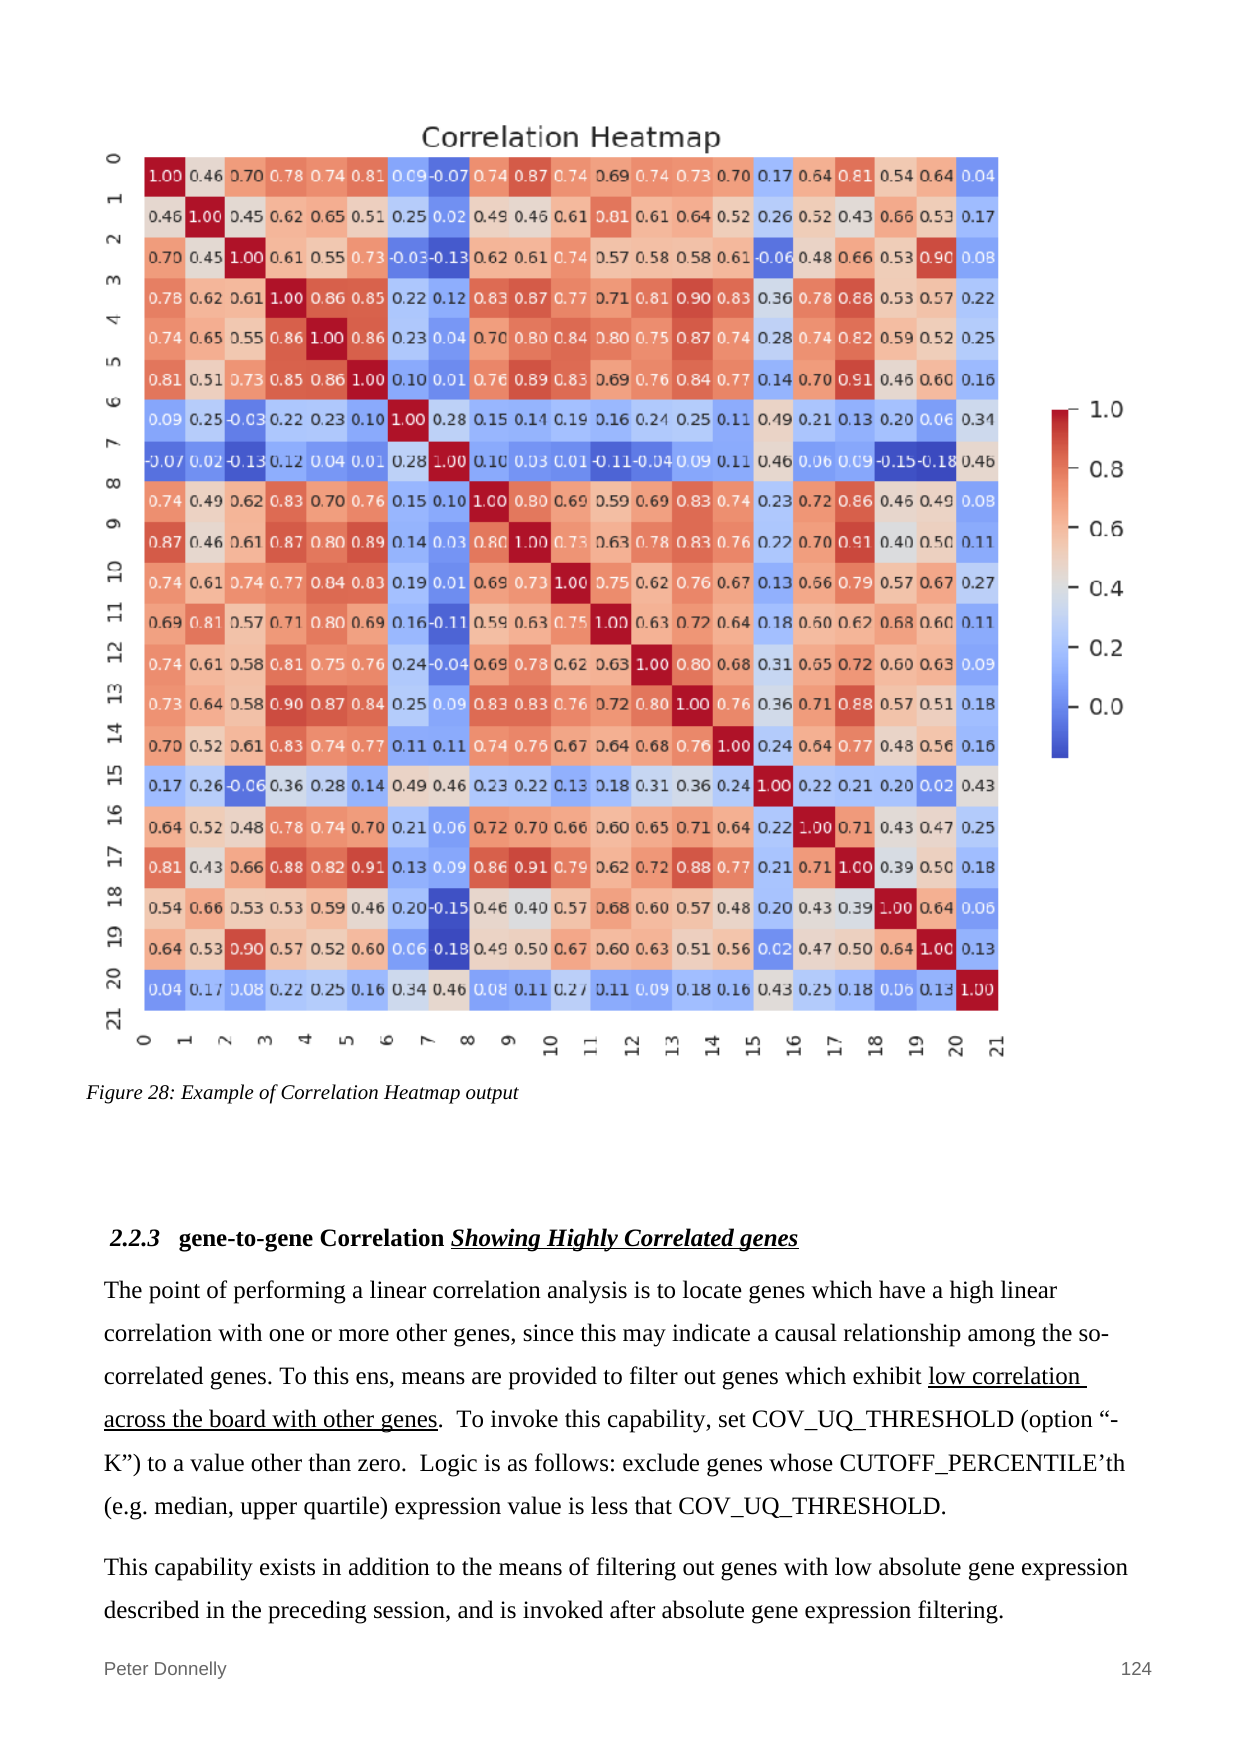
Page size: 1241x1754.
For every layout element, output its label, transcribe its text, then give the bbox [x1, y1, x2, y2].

picture [86, 119, 1164, 1081]
text The point of performing a linear correlation analysis is to locate genes which have a high linear correlation with one or more other genes, since this may indicate a causal relationship among the so-correlated genes. To this ens, means are provided to filter out genes which exhibit low correlation across the board with other genes. To invoke this capability, set COV_UQ_THRESHOLD (option “-K”) to a value other than zero. Logic is as follows: exclude genes whose CUTOFF_PERCENTILE’th (e.g. median, upper quartile) expression value is less that COV_UQ_THRESHOLD. [103, 1275, 1146, 1519]
text This capability exists in addition to the means of filtering out genes with low absolute gene expression described in the preceding session, and is invoked after absolute gene expression filtering. [103, 1552, 1146, 1623]
subtitle gene-to-gene Correlation Showing Highly Correlated genes [103, 1223, 1146, 1252]
text Figure 28: Example of Correlation Heatmap output [86, 1081, 1164, 1104]
